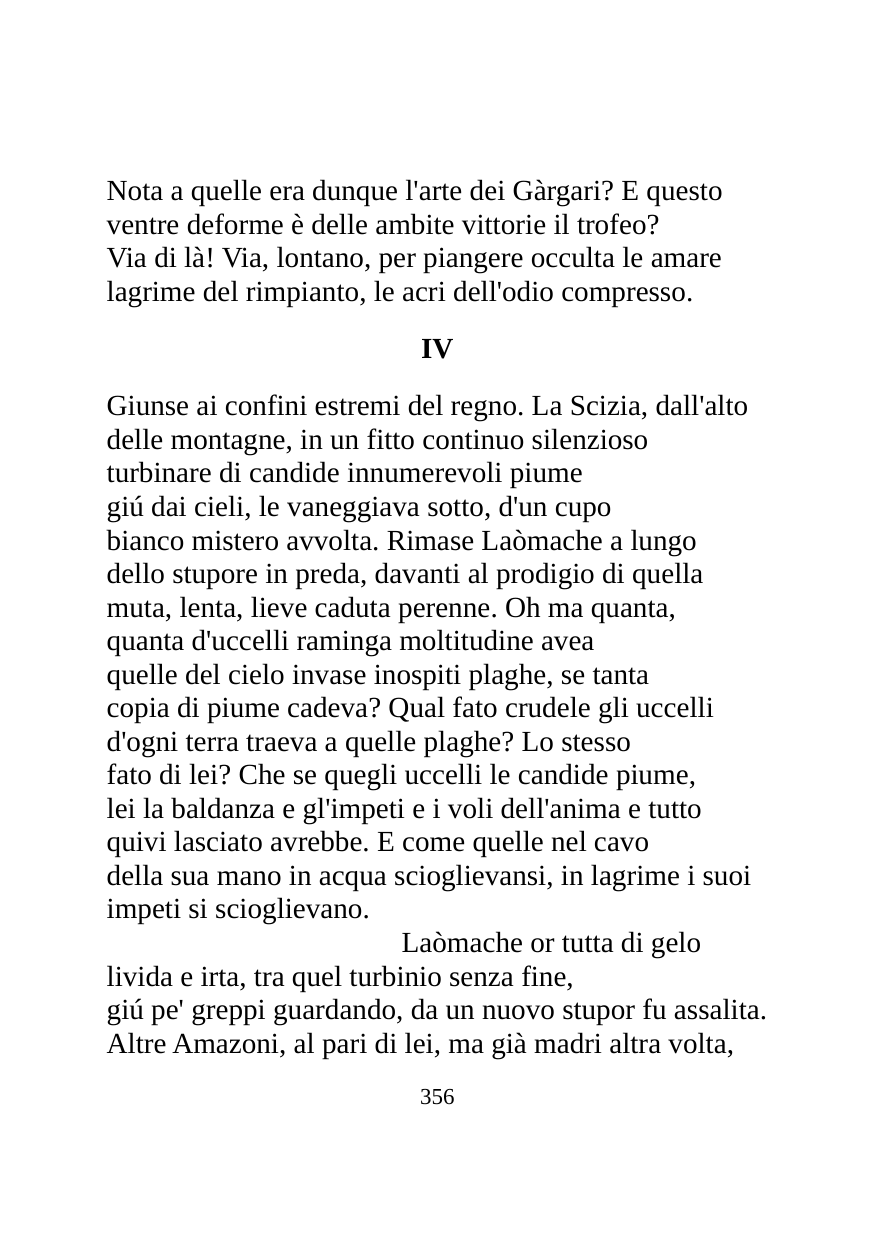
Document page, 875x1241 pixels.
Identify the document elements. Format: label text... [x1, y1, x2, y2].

text d'ogni terra traeva a quelle plaghe? Lo stesso [106, 724, 768, 757]
text Altre Amazoni, al pari di lei, ma già madri altra volta, [106, 1026, 768, 1059]
text Laòmache or tutta di gelo [328, 925, 768, 959]
text copia di piume cadeva? Qual fato crudele gli uccelli [106, 690, 768, 724]
text delle montagne, in un fitto continuo silenzioso [106, 422, 768, 456]
text livida e irta, tra quel turbinio senza fine, [106, 959, 768, 992]
text Via di là! Via, lontano, per piangere occulta le amare [106, 241, 768, 274]
text quelle del cielo invase inospiti plaghe, se tanta [106, 657, 768, 690]
text IV [106, 331, 768, 365]
text ventre deforme è delle ambite vittorie il trofeo? [106, 207, 768, 241]
text bianco mistero avvolta. Rimase Laòmache a lungo [106, 523, 768, 556]
text lei la baldanza e gl'impeti e i voli dell'anima e tutto [106, 791, 768, 824]
text dello stupore in preda, davanti al prodigio di quella [106, 556, 768, 590]
text fato di lei? Che se quegli uccelli le candide piume, [106, 757, 768, 791]
text quivi lasciato avrebbe. E come quelle nel cavo [106, 824, 768, 858]
text muta, lenta, lieve caduta perenne. Oh ma quanta, [106, 590, 768, 623]
text impeti si scioglievano. [106, 892, 768, 925]
text della sua mano in acqua scioglievansi, in lagrime i suoi [106, 858, 768, 892]
text quanta d'uccelli raminga moltitudine avea [106, 623, 768, 657]
text turbinare di candide innumerevoli piume [106, 456, 768, 489]
text Nota a quelle era dunque l'arte dei Gàrgari? E questo [106, 173, 768, 207]
text lagrime del rimpianto, le acri dell'odio compresso. [106, 274, 768, 308]
text giú pe' greppi guardando, da un nuovo stupor fu assalita. [106, 992, 768, 1026]
text giú dai cieli, le vaneggiava sotto, d'un cupo [106, 489, 768, 523]
text Giunse ai confini estremi del regno. La Scizia, dall'alto [106, 388, 768, 422]
